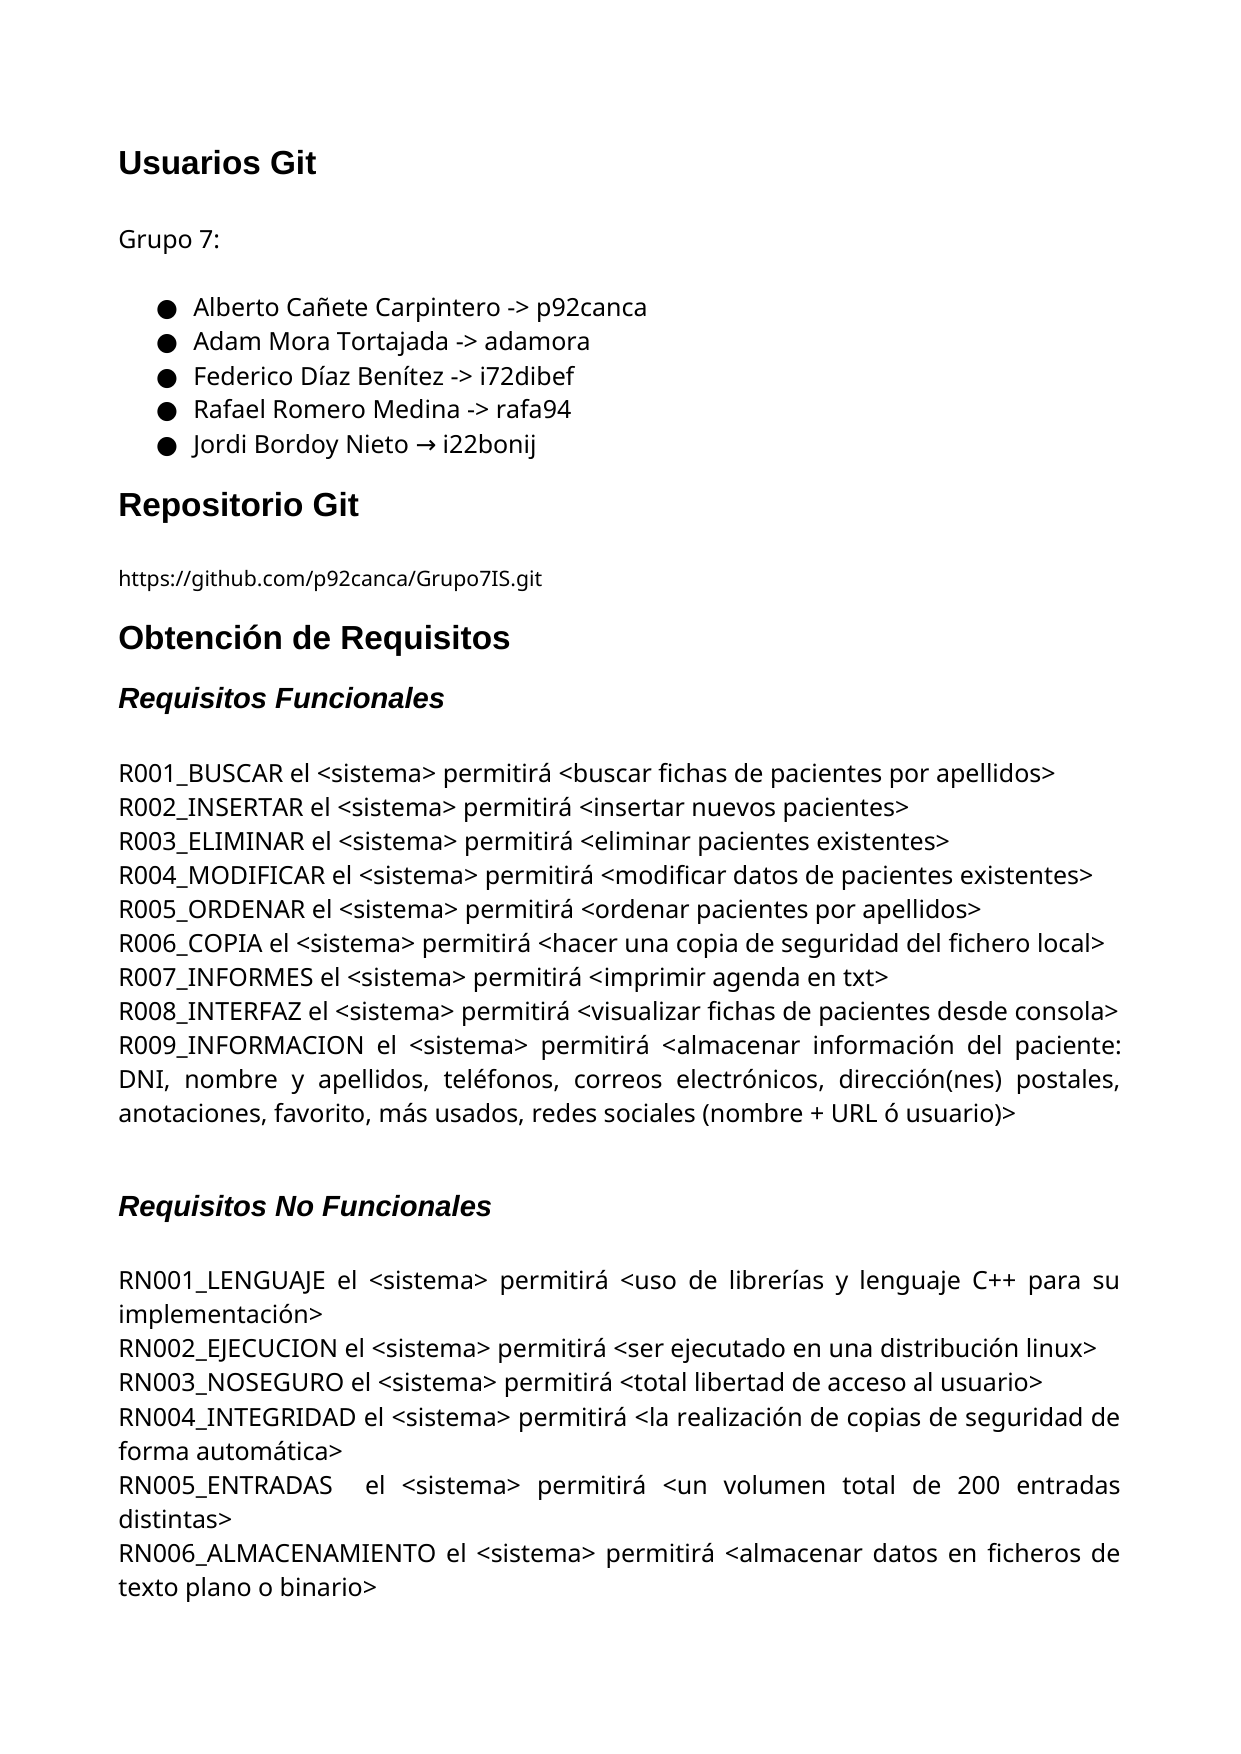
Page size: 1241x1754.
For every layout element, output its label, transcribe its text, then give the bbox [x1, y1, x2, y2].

list Federico Díaz Benítez -> i72dibef [156, 358, 1122, 392]
subtitle Usuarios Git [118, 143, 1122, 182]
subtitle Obtención de Requisitos [118, 618, 1122, 656]
list Adam Mora Tortajada -> adamora [156, 324, 1122, 358]
text R005_ORDENAR el <sistema> permitirá <ordenar pacientes por apellidos> [118, 892, 1122, 926]
text RN005_ENTRADAS el <sistema> permitirá <un volumen total de 200 entradas distintas> [118, 1467, 1122, 1535]
text R003_ELIMINAR el <sistema> permitirá <eliminar pacientes existentes> [118, 823, 1122, 857]
subtitle Requisitos Funcionales [118, 681, 1122, 715]
text R009_INFORMACION el <sistema> permitirá <almacenar información del paciente: DNI, nombre y apellidos, teléfonos, correos electrónicos, dirección(nes) postales, anotaciones, favorito, más usados, redes sociales (nombre + URL ó usuario)> [118, 1028, 1122, 1130]
text RN002_EJECUCION el <sistema> permitirá <ser ejecutado en una distribución linux> [118, 1331, 1122, 1365]
list Jordi Bordoy Nieto → i22bonij [156, 426, 1122, 460]
text RN006_ALMACENAMIENTO el <sistema> permitirá <almacenar datos en ficheros de texto plano o binario> [118, 1535, 1122, 1603]
list Rafael Romero Medina -> rafa94 [156, 392, 1122, 426]
text RN003_NOSEGURO el <sistema> permitirá <total libertad de acceso al usuario> [118, 1365, 1122, 1399]
text RN004_INTEGRIDAD el <sistema> permitirá <la realización de copias de seguridad de forma automática> [118, 1399, 1122, 1467]
text R006_COPIA el <sistema> permitirá <hacer una copia de seguridad del fichero local> [118, 926, 1122, 960]
text R001_BUSCAR el <sistema> permitirá <buscar fichas de pacientes por apellidos> [118, 755, 1122, 789]
text RN001_LENGUAJE el <sistema> permitirá <uso de librerías y lenguaje C++ para su implementación> [118, 1263, 1122, 1331]
subtitle Requisitos No Funcionales [118, 1189, 1122, 1223]
text Grupo 7: [118, 222, 1122, 256]
subtitle Repositorio Git [118, 485, 1122, 524]
text https://github.com/p92canca/Grupo7IS.git [118, 530, 1122, 593]
list Alberto Cañete Carpintero -> p92canca [156, 290, 1122, 324]
text R002_INSERTAR el <sistema> permitirá <insertar nuevos pacientes> [118, 789, 1122, 823]
text R004_MODIFICAR el <sistema> permitirá <modificar datos de pacientes existentes> [118, 857, 1122, 892]
text R007_INFORMES el <sistema> permitirá <imprimir agenda en txt> [118, 960, 1122, 994]
text R008_INTERFAZ el <sistema> permitirá <visualizar fichas de pacientes desde consola> [118, 994, 1122, 1028]
